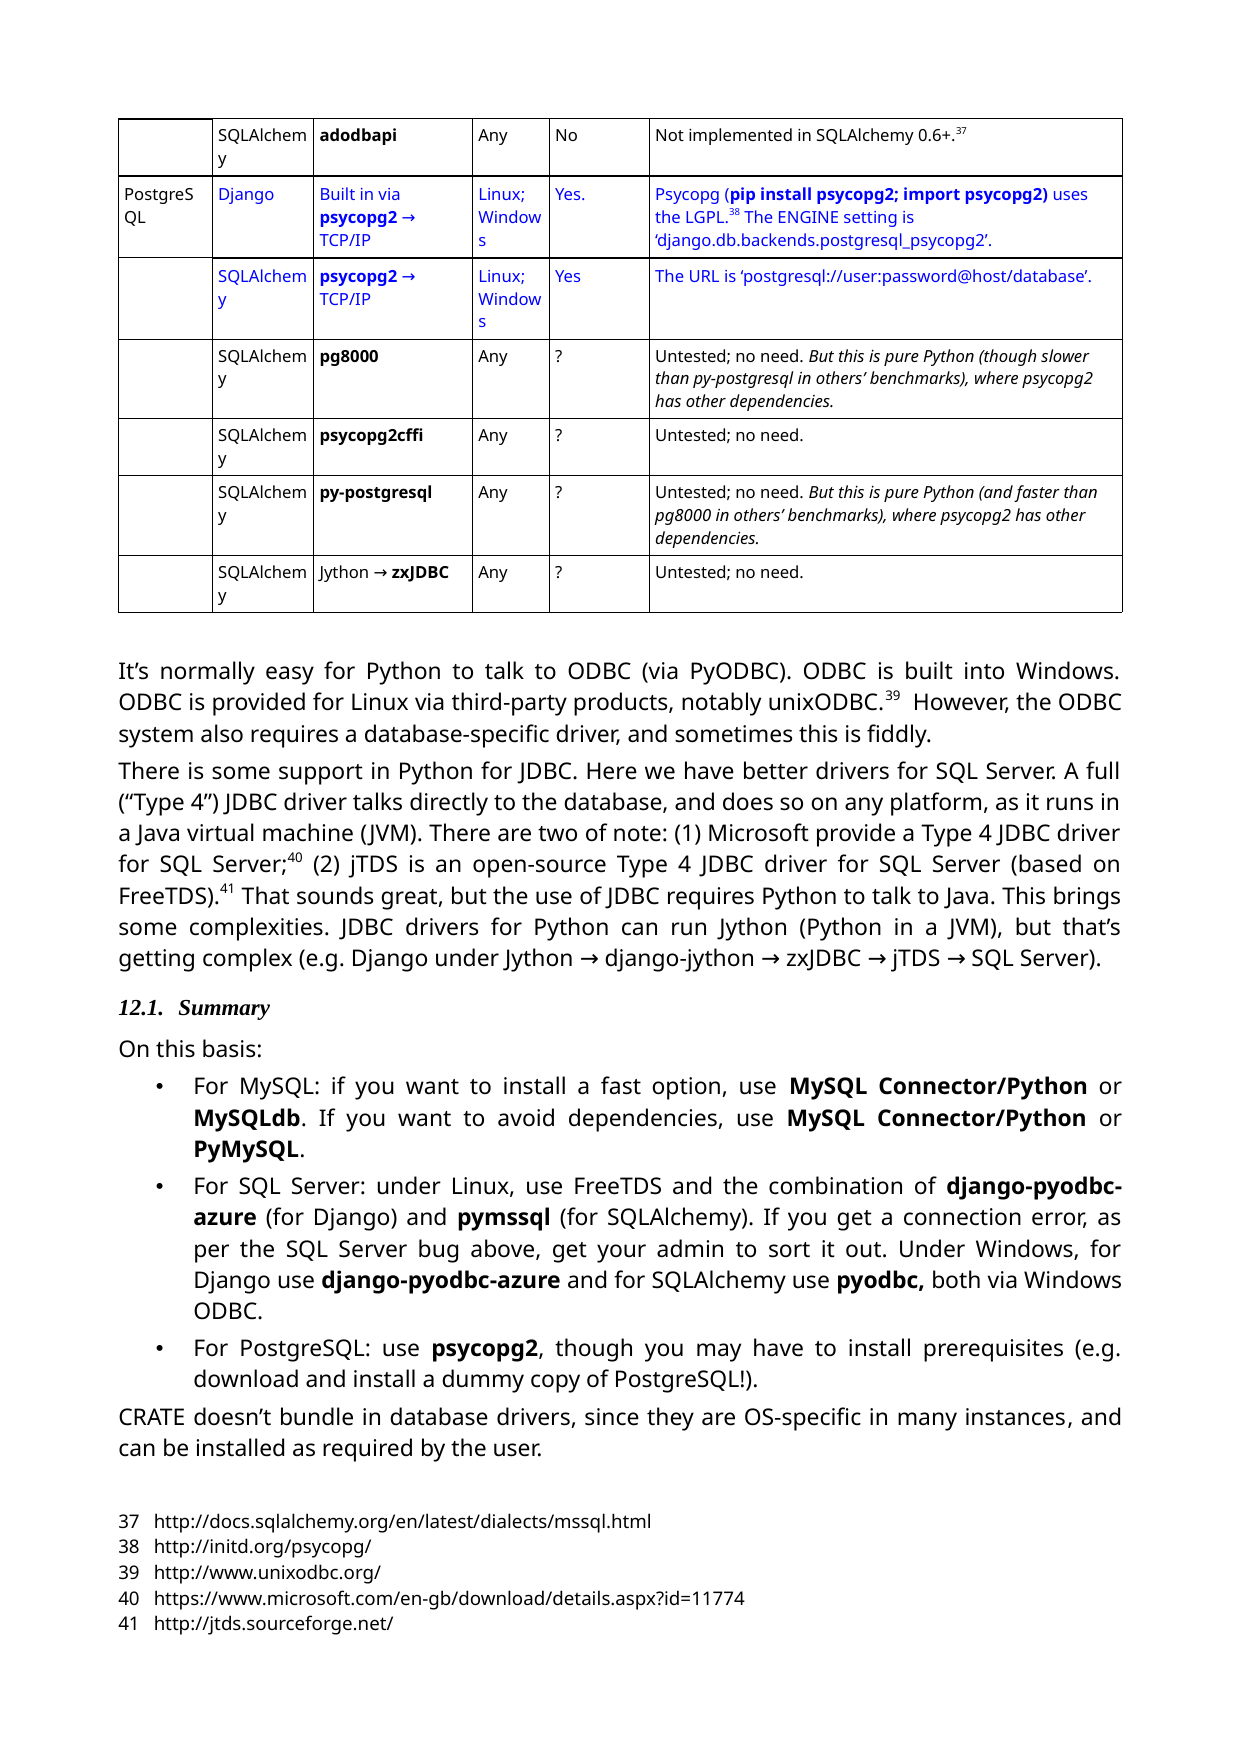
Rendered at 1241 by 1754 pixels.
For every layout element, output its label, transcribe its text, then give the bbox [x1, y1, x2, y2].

list For MySQL: if you want to install a fast option, use MySQL Connector/Python or MySQLdb. If you want to avoid dependencies, use MySQL Connector/Python or PyMySQL. [156, 1070, 1122, 1164]
table_cell Built in via psycopg2 → TCP/IP [314, 177, 472, 257]
table_cell ? [550, 419, 649, 475]
table_cell Untested; no need. But this is pure Python (and faster than pg8000 in others’ benchmarks), where psycopg2 has other dependencies. [650, 476, 1122, 555]
table_cell Psycopg (pip install psycopg2; import psycopg2) uses the LGPL. The ENGINE setting is ‘django.db.backends.postgresql_psycopg2’. [650, 177, 1122, 257]
table_cell psycopg2cffi [314, 419, 472, 475]
table_cell ? [550, 340, 649, 418]
list For SQL Server: under Linux, use FreeTDS and the combination of django-pyodbc-azure (for Django) and pymssql (for SQLAlchemy). If you get a connection error, as per the SQL Server bug above, get your admin to sort it out. Under Windows, for Django use django-pyodbc-azure and for SQLAlchemy use pyodbc, both via Windows ODBC. [156, 1170, 1122, 1326]
text https://www.microsoft.com/en-gb/download/details.aspx?id=11774 [118, 1585, 1122, 1610]
table_cell SQLAlchemy [213, 119, 313, 175]
table_cell No [550, 119, 649, 175]
table_cell Linux; Windows [473, 259, 549, 338]
text http://www.unixodbc.org/ [118, 1559, 1122, 1585]
table_cell Untested; no need. [650, 419, 1122, 475]
table_cell PostgreSQL [119, 177, 212, 257]
table_cell Any [473, 419, 549, 475]
table_cell Any [473, 476, 549, 555]
table_cell [119, 258, 212, 338]
table_cell Any [473, 119, 549, 175]
text On this basis: [118, 1033, 1122, 1064]
table_cell Untested; no need. But this is pure Python (though slower than py-postgresql in others’ benchmarks), where psycopg2 has other dependencies. [650, 340, 1122, 418]
table_cell ? [550, 556, 649, 612]
table_cell SQLAlchemy [213, 259, 313, 338]
table_cell SQLAlchemy [213, 476, 313, 555]
subtitle Summary [118, 994, 1122, 1021]
table_cell py-postgresql [314, 476, 472, 555]
table_cell SQLAlchemy [213, 556, 313, 612]
text There is some support in Python for JDBC. Here we have better drivers for SQL Server. A full (“Type 4”) JDBC driver talks directly to the database, and does so on any platform, as it runs in a Java virtual machine (JVM). There are two of note: (1) Microsoft provide a Type 4 JDBC driver for SQL Server; (2) jTDS is an open-source Type 4 JDBC driver for SQL Server (based on FreeTDS). That sounds great, but the use of JDBC requires Python to talk to Java. This brings some complexities. JDBC drivers for Python can run Jython (Python in a JVM), but that’s getting complex (e.g. Django under Jython → django-jython → zxJDBC → jTDS → SQL Server). [118, 755, 1122, 973]
table_cell [119, 476, 212, 555]
table_cell Linux; Windows [473, 177, 549, 257]
table_cell Not implemented in SQLAlchemy 0.6+. [650, 119, 1122, 175]
table_cell Untested; no need. [650, 556, 1122, 612]
text http://jtds.sourceforge.net/ [118, 1610, 1122, 1636]
table_cell Yes. [550, 177, 649, 257]
table_cell [119, 120, 212, 175]
table_cell ? [550, 476, 649, 555]
table_cell SQLAlchemy [213, 340, 313, 418]
text CRATE doesn’t bundle in database drivers, since they are OS-specific in many instances, and can be installed as required by the user. [118, 1401, 1122, 1463]
table_cell Django [213, 177, 313, 257]
table_cell adodbapi [314, 119, 472, 175]
table_cell The URL is ‘postgresql://user:password@host/database’. [650, 259, 1122, 338]
text It’s normally easy for Python to talk to ODBC (via PyODBC). ODBC is built into Windows. ODBC is provided for Linux via third-party products, notably unixODBC. However, the ODBC system also requires a database-specific driver, and sometimes this is fiddly. [118, 655, 1122, 749]
list For PostgreSQL: use psycopg2, though you may have to install prerequisites (e.g. download and install a dummy copy of PostgreSQL!). [156, 1332, 1122, 1395]
table_cell SQLAlchemy [213, 419, 313, 475]
table_cell [119, 340, 212, 418]
table_cell Yes [550, 259, 649, 338]
table_cell pg8000 [314, 340, 472, 418]
table_cell Jython → zxJDBC [314, 556, 472, 612]
table_cell Any [473, 340, 549, 418]
table_cell psycopg2 → TCP/IP [314, 259, 472, 338]
table_cell [119, 556, 212, 612]
table_cell Any [473, 556, 549, 612]
table_cell [119, 419, 212, 475]
